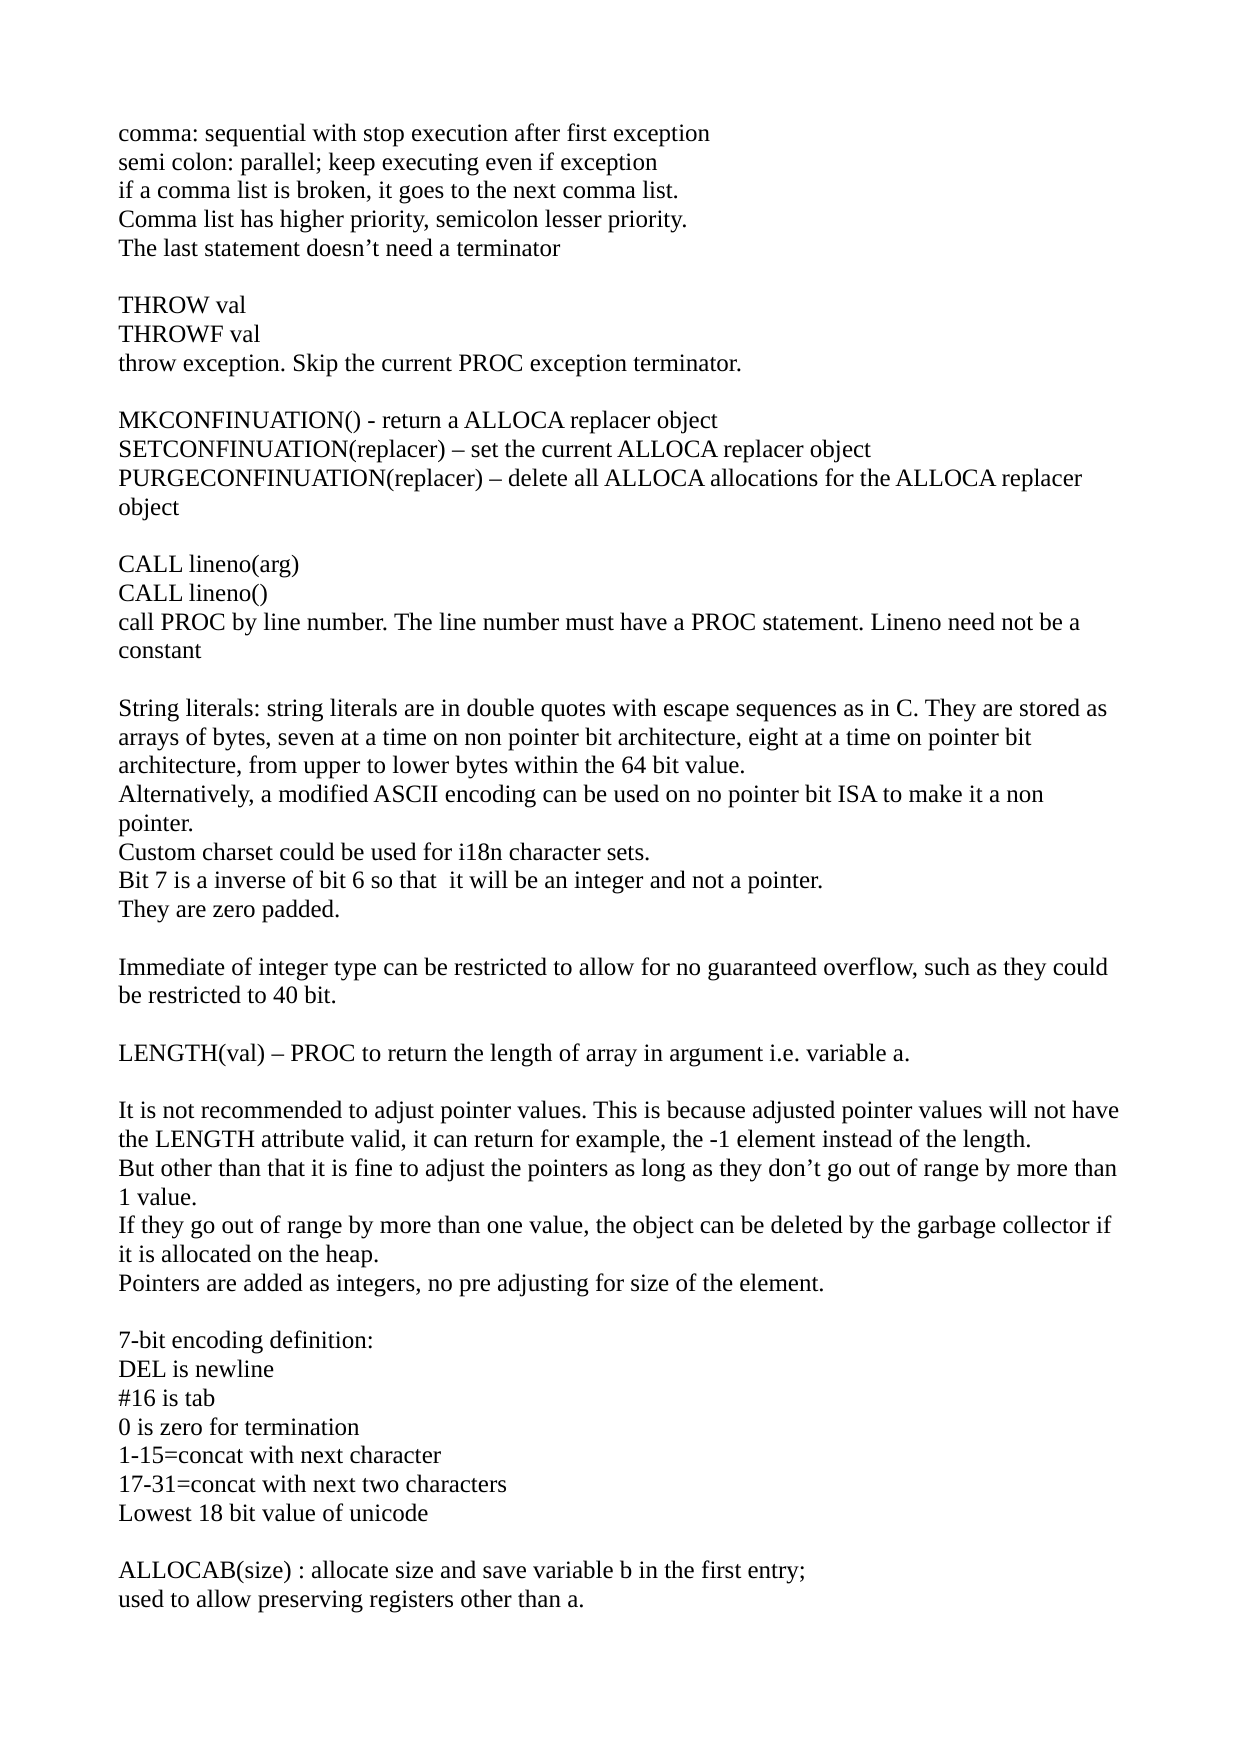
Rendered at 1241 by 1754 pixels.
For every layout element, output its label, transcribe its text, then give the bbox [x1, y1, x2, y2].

text comma: sequential with stop execution after first exception [118, 118, 1122, 147]
text Comma list has higher priority, semicolon lesser priority. [118, 204, 1122, 233]
text CALL lineno(arg) [118, 549, 1122, 578]
text if a comma list is broken, it goes to the next comma list. [118, 176, 1122, 204]
text LENGTH(val) – PROC to return the length of array in argument i.e. variable a. [118, 1038, 1122, 1067]
text CALL lineno() [118, 578, 1122, 607]
text It is not recommended to adjust pointer values. This is because adjusted pointer values will not have the LENGTH attribute valid, it can return for example, the -1 element instead of the length. [118, 1096, 1122, 1153]
text If they go out of range by more than one value, the object can be deleted by the garbage collector if it is allocated on the heap. [118, 1211, 1122, 1268]
text THROW val [118, 291, 1122, 319]
text 7-bit encoding definition: [118, 1326, 1122, 1354]
text Bit 7 is a inverse of bit 6 so that it will be an integer and not a pointer. [118, 866, 1122, 894]
text Lowest 18 bit value of unicode [118, 1498, 1122, 1527]
text 1-15=concat with next character [118, 1441, 1122, 1469]
text call PROC by line number. The line number must have a PROC statement. Lineno need not be a constant [118, 607, 1122, 664]
text The last statement doesn’t need a terminator [118, 233, 1122, 262]
text used to allow preserving registers other than a. [118, 1584, 1122, 1613]
text They are zero padded. [118, 894, 1122, 923]
text MKCONFINUATION() - return a ALLOCA replacer object [118, 406, 1122, 434]
text semi colon: parallel; keep executing even if exception [118, 147, 1122, 176]
text #16 is tab [118, 1383, 1122, 1412]
text throw exception. Skip the current PROC exception terminator. [118, 348, 1122, 377]
text Pointers are added as integers, no pre adjusting for size of the element. [118, 1268, 1122, 1297]
text SETCONFINUATION(replacer) – set the current ALLOCA replacer object [118, 434, 1122, 463]
text Alternatively, a modified ASCII encoding can be used on no pointer bit ISA to make it a non pointer. [118, 779, 1122, 837]
text Immediate of integer type can be restricted to allow for no guaranteed overflow, such as they could be restricted to 40 bit. [118, 952, 1122, 1009]
text ALLOCAB(size) : allocate size and save variable b in the first entry; [118, 1556, 1122, 1584]
text THROWF val [118, 319, 1122, 348]
text 17-31=concat with next two characters [118, 1469, 1122, 1498]
text Custom charset could be used for i18n character sets. [118, 837, 1122, 866]
text DEL is newline [118, 1354, 1122, 1383]
text 0 is zero for termination [118, 1412, 1122, 1441]
text String literals: string literals are in double quotes with escape sequences as in C. They are stored as arrays of bytes, seven at a time on non pointer bit architecture, eight at a time on pointer bit architecture, from upper to lower bytes within the 64 bit value. [118, 693, 1122, 779]
text PURGECONFINUATION(replacer) – delete all ALLOCA allocations for the ALLOCA replacer object [118, 463, 1122, 521]
text But other than that it is fine to adjust the pointers as long as they don’t go out of range by more than 1 value. [118, 1153, 1122, 1211]
